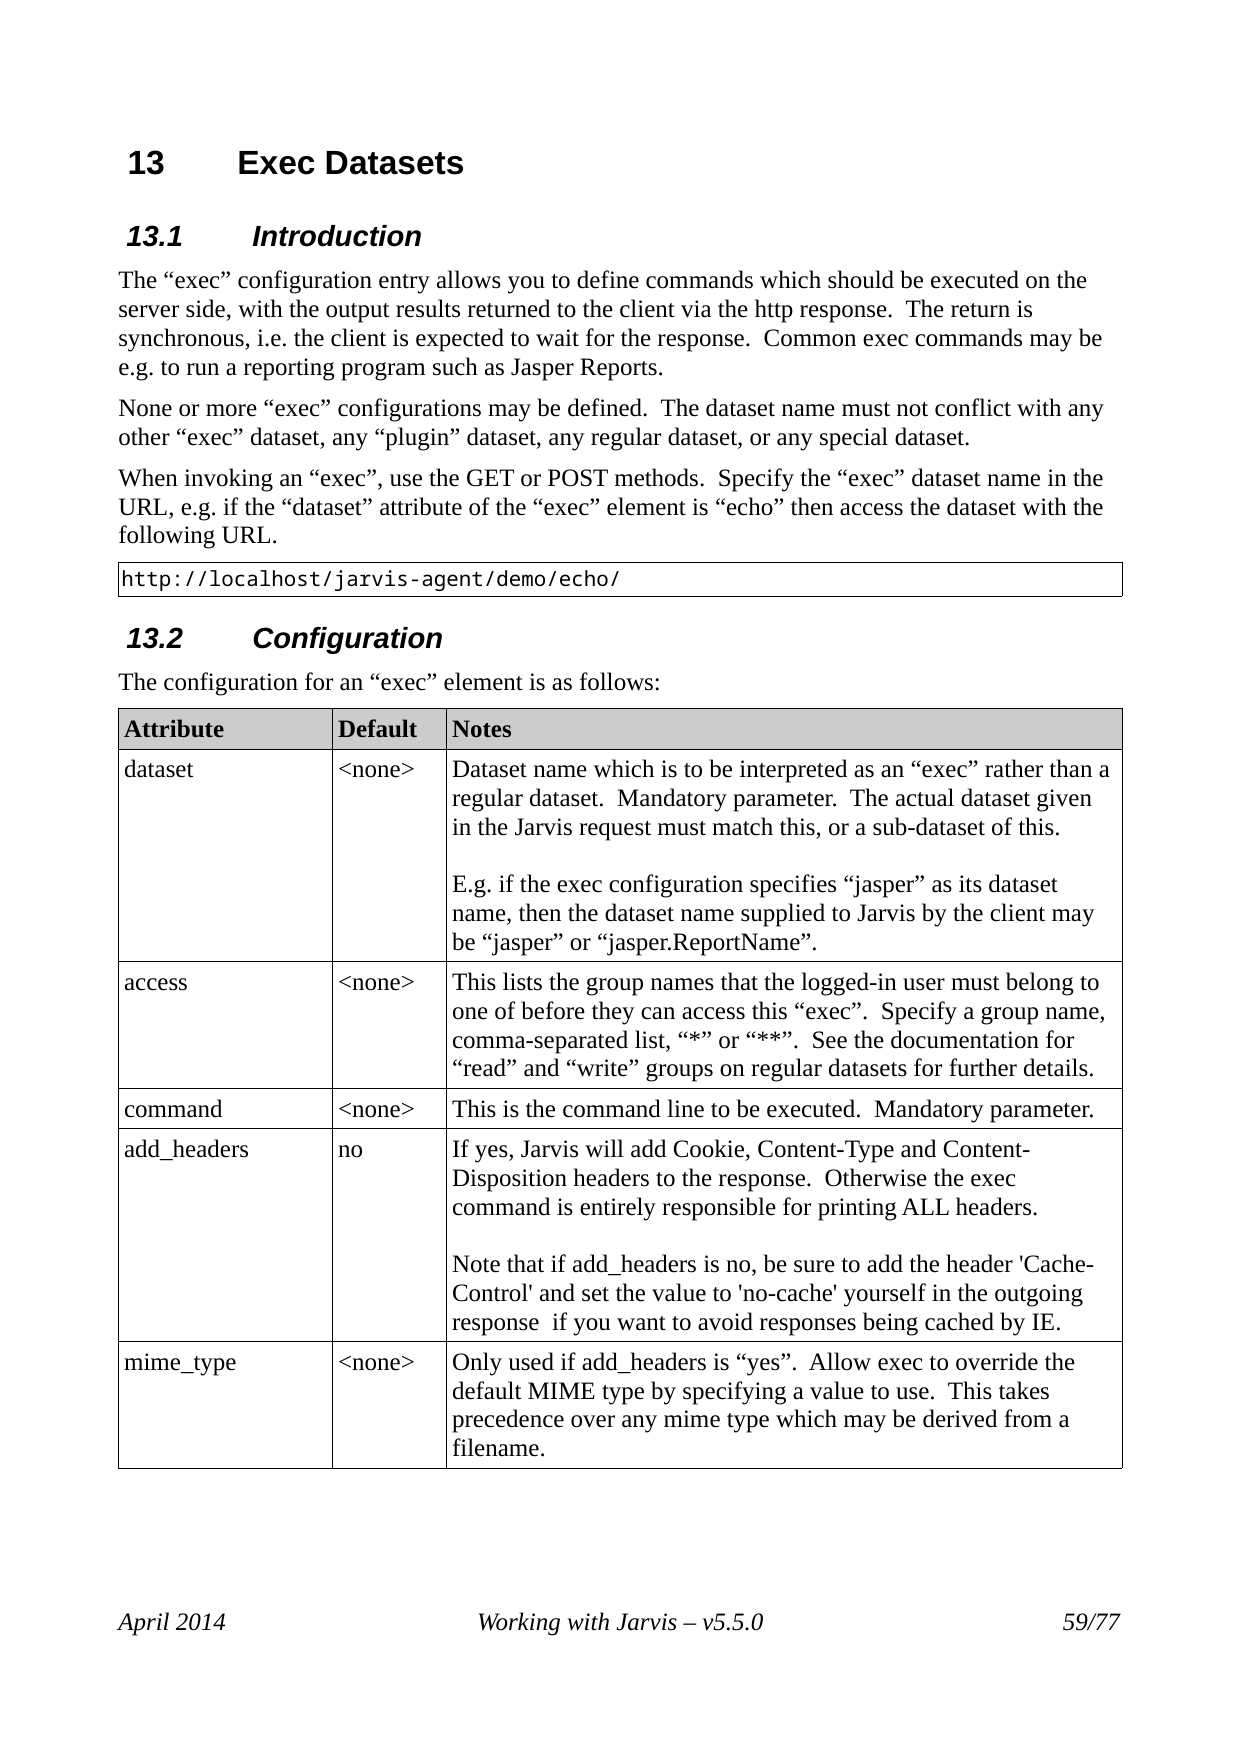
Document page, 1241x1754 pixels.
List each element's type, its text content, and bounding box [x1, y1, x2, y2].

text The “exec” configuration entry allows you to define commands which should be executed on the server side, with the output results returned to the client via the http response. The return is synchronous, i.e. the client is expected to wait for the response. Common exec commands may be e.g. to run a reporting program such as Jasper Reports. [118, 265, 1122, 380]
text None or more “exec” configurations may be defined. The dataset name must not conflict with any other “exec” dataset, any “plugin” dataset, any regular dataset, or any special dataset. [118, 393, 1122, 450]
table_cell <none> [333, 962, 446, 1088]
table_cell access [119, 962, 332, 1088]
table_cell <none> [333, 750, 446, 961]
text http://localhost/jarvis-agent/demo/echo/ [119, 563, 1122, 596]
subtitle Configuration [118, 621, 1122, 654]
table_cell command [119, 1089, 332, 1128]
table_header Default [333, 709, 446, 749]
table_cell <none> [333, 1342, 446, 1468]
table_cell This is the command line to be executed. Mandatory parameter. [447, 1089, 1122, 1128]
subtitle Exec Datasets [118, 143, 1122, 182]
table_header Notes [447, 709, 1122, 749]
text The configuration for an “exec” element is as follows: [118, 667, 1122, 696]
table_cell This lists the group names that the logged-in user must belong to one of before they can access this “exec”. Specify a group name, comma-separated list, “*” or “**”. See the documentation for “read” and “write” groups on regular datasets for further details. [447, 962, 1122, 1088]
table_cell no [333, 1129, 446, 1341]
text When invoking an “exec”, use the GET or POST methods. Specify the “exec” dataset name in the URL, e.g. if the “dataset” attribute of the “exec” element is “echo” then access the dataset with the following URL. [118, 463, 1122, 549]
table_cell mime_type [119, 1342, 332, 1468]
table_cell Dataset name which is to be interpreted as an “exec” rather than a regular dataset. Mandatory parameter. The actual dataset given in the Jarvis request must match this, or a sub-dataset of this. E.g. if the exec configuration specifies “jasper” as its dataset name, then the dataset name supplied to Jarvis by the client may be “jasper” or “jasper.ReportName”. [447, 750, 1122, 961]
table_cell Only used if add_headers is “yes”. Allow exec to override the default MIME type by specifying a value to use. This takes precedence over any mime type which may be derived from a filename. [447, 1342, 1122, 1468]
table_cell If yes, Jarvis will add Cookie, Content-Type and Content-Disposition headers to the response. Otherwise the exec command is entirely responsible for printing ALL headers. Note that if add_headers is no, be sure to add the header 'Cache-Control' and set the value to 'no-cache' yourself in the outgoing response if you want to avoid responses being cached by IE. [447, 1129, 1122, 1341]
table_header Attribute [119, 709, 332, 749]
subtitle Introduction [118, 219, 1122, 253]
table_cell dataset [119, 750, 332, 961]
table_cell <none> [333, 1089, 446, 1128]
table_cell add_headers [119, 1129, 332, 1341]
